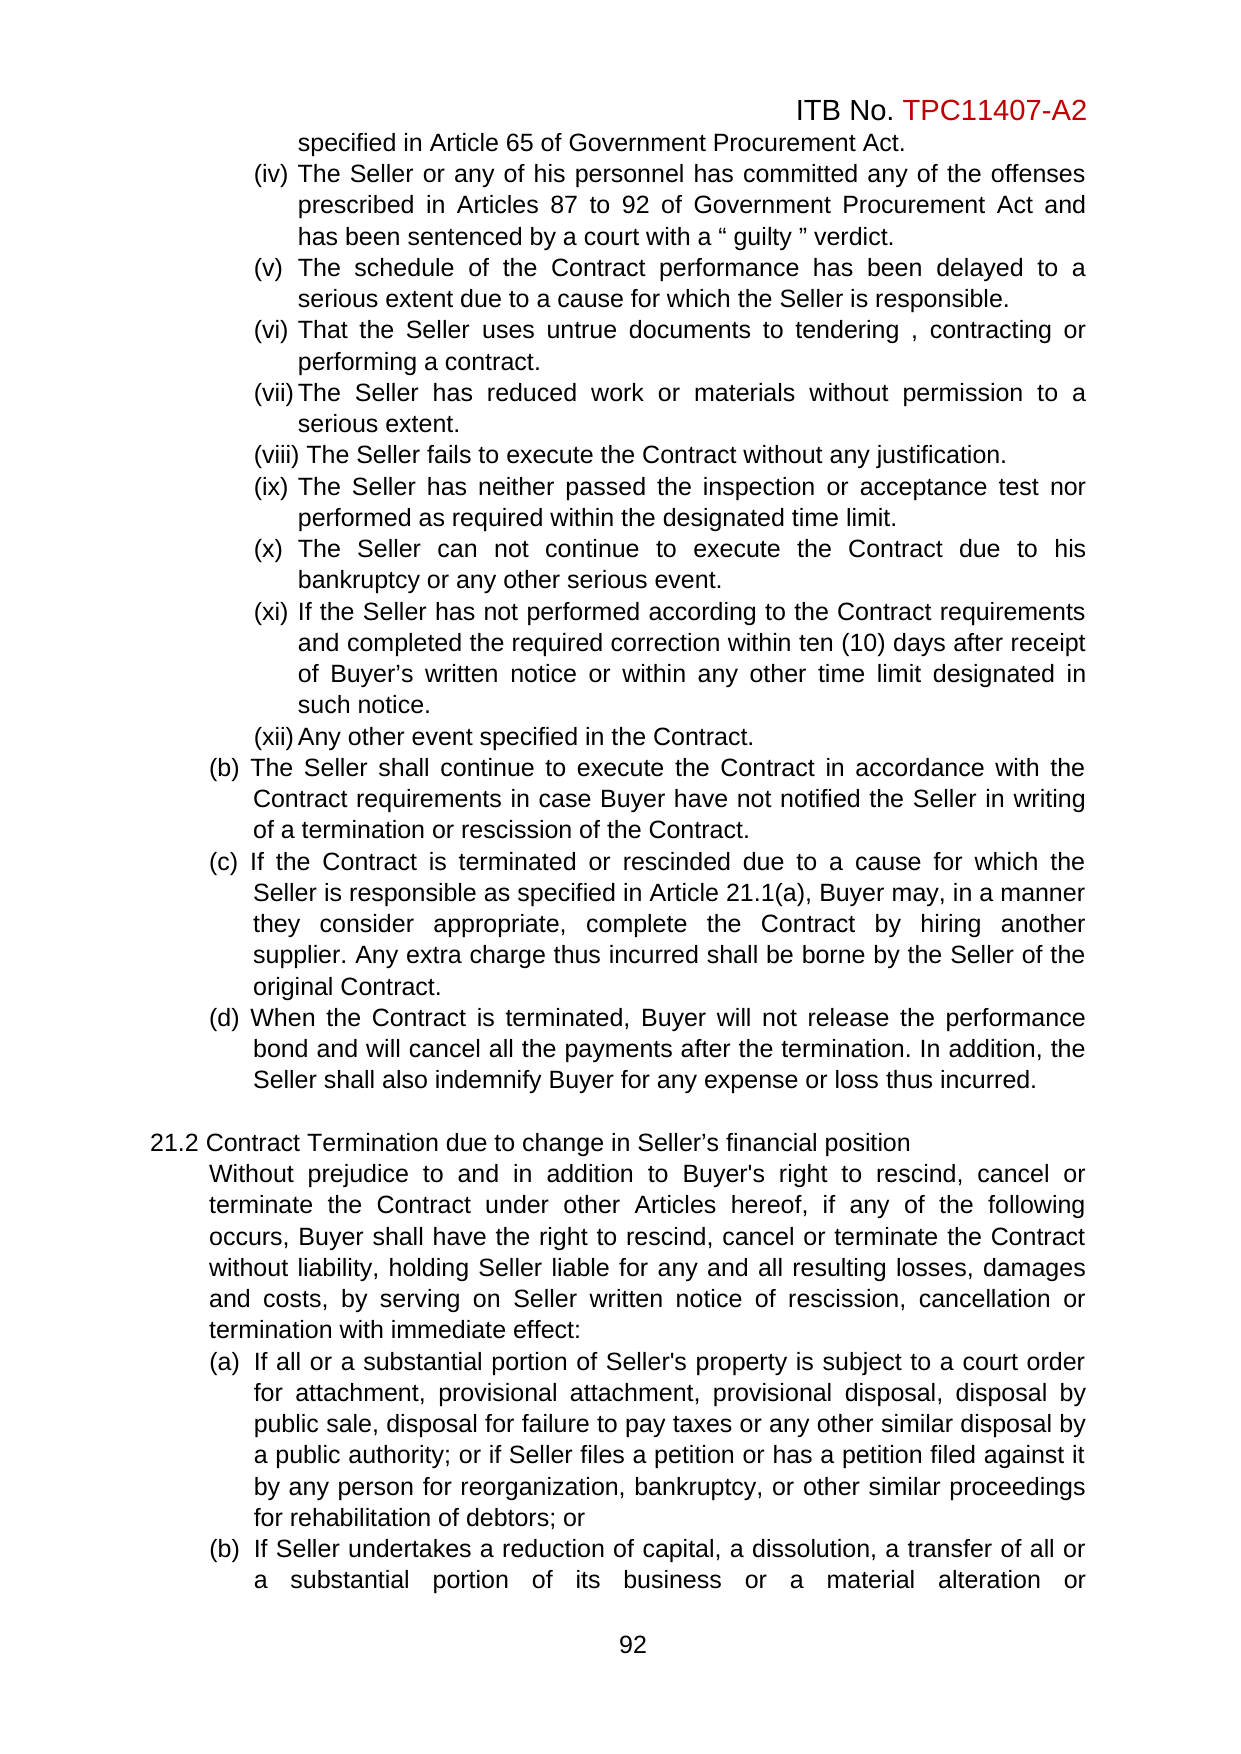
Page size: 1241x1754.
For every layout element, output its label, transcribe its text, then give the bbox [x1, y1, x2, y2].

text (b) The Seller shall continue to execute the Contract in accordance with the Contract requirements in case Buyer have not notified the Seller in writing of a termination or rescission of the Contract. [209, 751, 1087, 845]
text specified in Article 65 of Government Procurement Act. [253, 126, 1087, 157]
text (xi) If the Seller has not performed according to the Contract requirements and completed the required correction within ten (10) days after receipt of Buyer’s written notice or within any other time limit designated in such notice. [253, 595, 1087, 720]
text (a) If all or a substantial portion of Seller's property is subject to a court order for attachment, provisional attachment, provisional disposal, disposal by public sale, disposal for failure to pay taxes or any other similar disposal by a public authority; or if Seller files a petition or has a petition filed against it by any person for reorganization, bankruptcy, or other similar proceedings for rehabilitation of debtors; or [209, 1345, 1087, 1532]
text (viii) The Seller fails to execute the Contract without any justification. [253, 439, 1087, 470]
text (ix) The Seller has neither passed the inspection or acceptance test nor performed as required within the designated time limit. [253, 470, 1087, 532]
text (vii) The Seller has reduced work or materials without permission to a serious extent. [253, 376, 1087, 439]
text (xii) Any other event specified in the Contract. [253, 720, 1087, 751]
text (x) The Seller can not continue to execute the Contract due to his bankruptcy or any other serious event. [253, 532, 1087, 595]
text 21.2 Contract Termination due to change in Seller’s financial position [150, 1126, 1087, 1157]
text (d) When the Contract is terminated, Buyer will not release the performance bond and will cancel all the payments after the termination. In addition, the Seller shall also indemnify Buyer for any expense or loss thus incurred. [209, 1001, 1087, 1095]
text (vi) That the Seller uses untrue documents to tendering , contracting or performing a contract. [253, 314, 1087, 376]
text (iv) The Seller or any of his personnel has committed any of the offenses prescribed in Articles 87 to 92 of Government Procurement Act and has been sentenced by a court with a “ guilty ” verdict. [253, 157, 1087, 251]
text (b) If Seller undertakes a reduction of capital, a dissolution, a transfer of all or a substantial portion of its business or a material alteration or [209, 1532, 1087, 1595]
text (v) The schedule of the Contract performance has been delayed to a serious extent due to a cause for which the Seller is responsible. [253, 251, 1087, 314]
text (c) If the Contract is terminated or rescinded due to a cause for which the Seller is responsible as specified in Article 21.1(a), Buyer may, in a manner they consider appropriate, complete the Contract by hiring another supplier. Any extra charge thus incurred shall be borne by the Seller of the original Contract. [209, 845, 1087, 1001]
text Without prejudice to and in addition to Buyer's right to rescind, cancel or terminate the Contract under other Articles hereof, if any of the following occurs, Buyer shall have the right to rescind, cancel or terminate the Contract without liability, holding Seller liable for any and all resulting losses, damages and costs, by serving on Seller written notice of rescission, cancellation or termination with immediate effect: [209, 1157, 1087, 1345]
